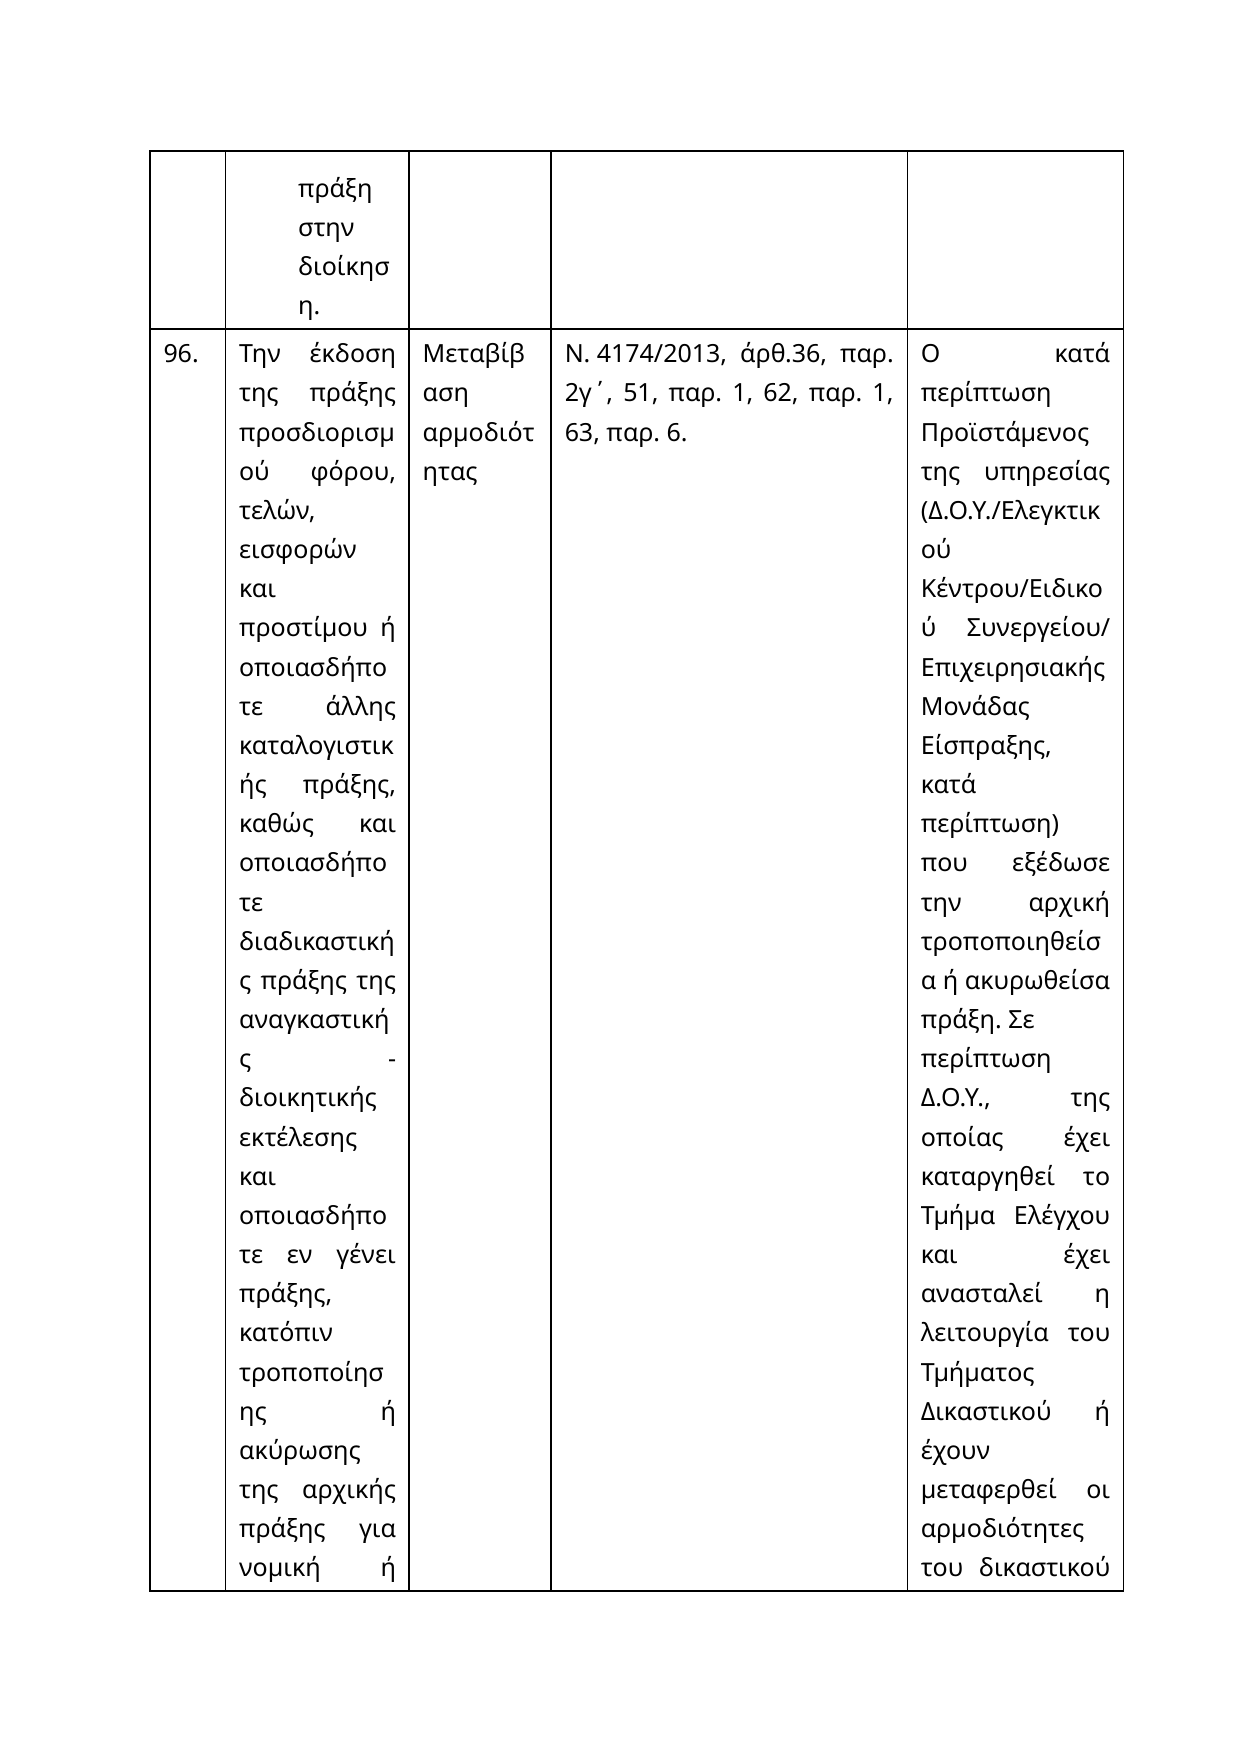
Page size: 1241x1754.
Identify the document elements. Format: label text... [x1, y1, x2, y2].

table_cell Μεταβίβαση αρμοδιότητας [410, 330, 550, 1590]
table_cell Ο κατά περίπτωση Προϊστάμενος της υπηρεσίας (Δ.Ο.Υ./Ελεγκτικού Κέντρου/Ειδικού Συνεργείου/ Επιχειρησιακής Μονάδας Είσπραξης, κατά περίπτωση) που εξέδωσε την αρχική τροποποιηθείσα ή ακυρωθείσα πράξη. Σε περίπτωση Δ.Ο.Υ., της οποίας έχει καταργηθεί το Τμήμα Ελέγχου και έχει ανασταλεί η λειτουργία του Τμήματος Δικαστικού ή έχουν μεταφερθεί οι αρμοδιότητες του δικαστικού [908, 330, 1123, 1590]
table_cell Ν. 4174/2013, άρθ.36, παρ. 2γ΄, 51, παρ. 1, 62, παρ. 1, 63, παρ. 6. [552, 330, 907, 1590]
table_cell [552, 152, 907, 328]
table_cell πράξη στην διοίκηση. [226, 152, 408, 328]
table_cell 96. [151, 330, 225, 1590]
table_cell [908, 152, 1123, 328]
table_cell [151, 152, 225, 328]
table_cell [410, 152, 550, 328]
table_cell Την έκδοση της πράξης προσδιορισμού φόρου, τελών, εισφορών και προστίμου ή οποιασδήποτε άλλης καταλογιστικής πράξης, καθώς και οποιασδήποτε διαδικαστικής πράξης της αναγκαστικής - διοικητικής εκτέλεσης και οποιασδήποτε εν γένει πράξης, κατόπιν τροποποίησης ή ακύρωσης της αρχικής πράξης για νομική ή [226, 330, 408, 1590]
